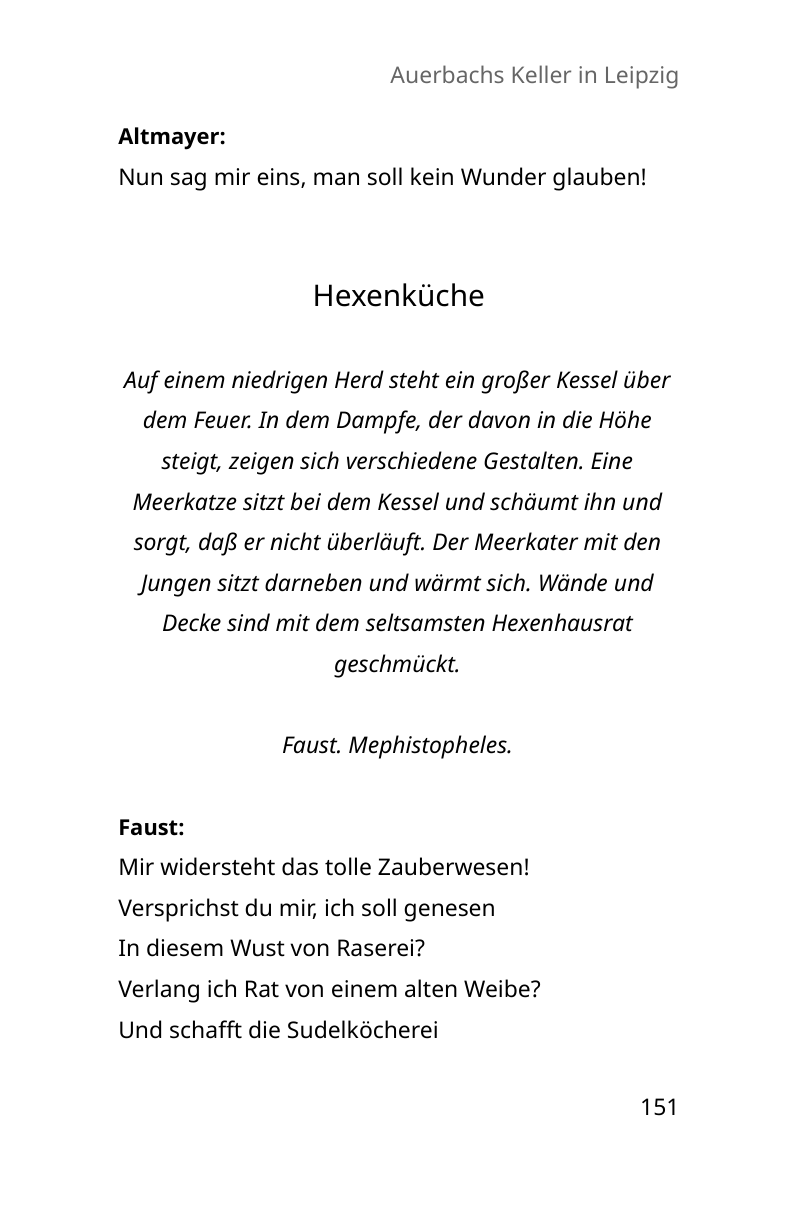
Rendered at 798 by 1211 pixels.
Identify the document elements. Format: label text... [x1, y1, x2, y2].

text Altmayer: Nun sag mir eins, man soll kein Wunder glauben! [118, 120, 679, 192]
text Faust. Mephistopheles. [118, 700, 679, 760]
text Auf einem niedrigen Herd steht ein großer Kessel über dem Feuer. In dem Dampfe, der davon in die Höhe steigt, zeigen sich verschiedene Gestalten. Eine Meerkatze sitzt bei dem Kessel und schäumt ihn und sorgt, daß er nicht überläuft. Der Meerkater mit den Jungen sitzt darneben und wärmt sich. Wände und Decke sind mit dem seltsamsten Hexenhausrat geschmückt. [118, 339, 679, 679]
text Faust: Mir widersteht das tolle Zauberwesen! Versprichst du mir, ich soll genesen In diesem Wust von Raserei? Verlang ich Rat von einem alten Weibe? Und schafft die Sudelköcherei [118, 782, 679, 1045]
subtitle Hexenküche [118, 254, 679, 316]
